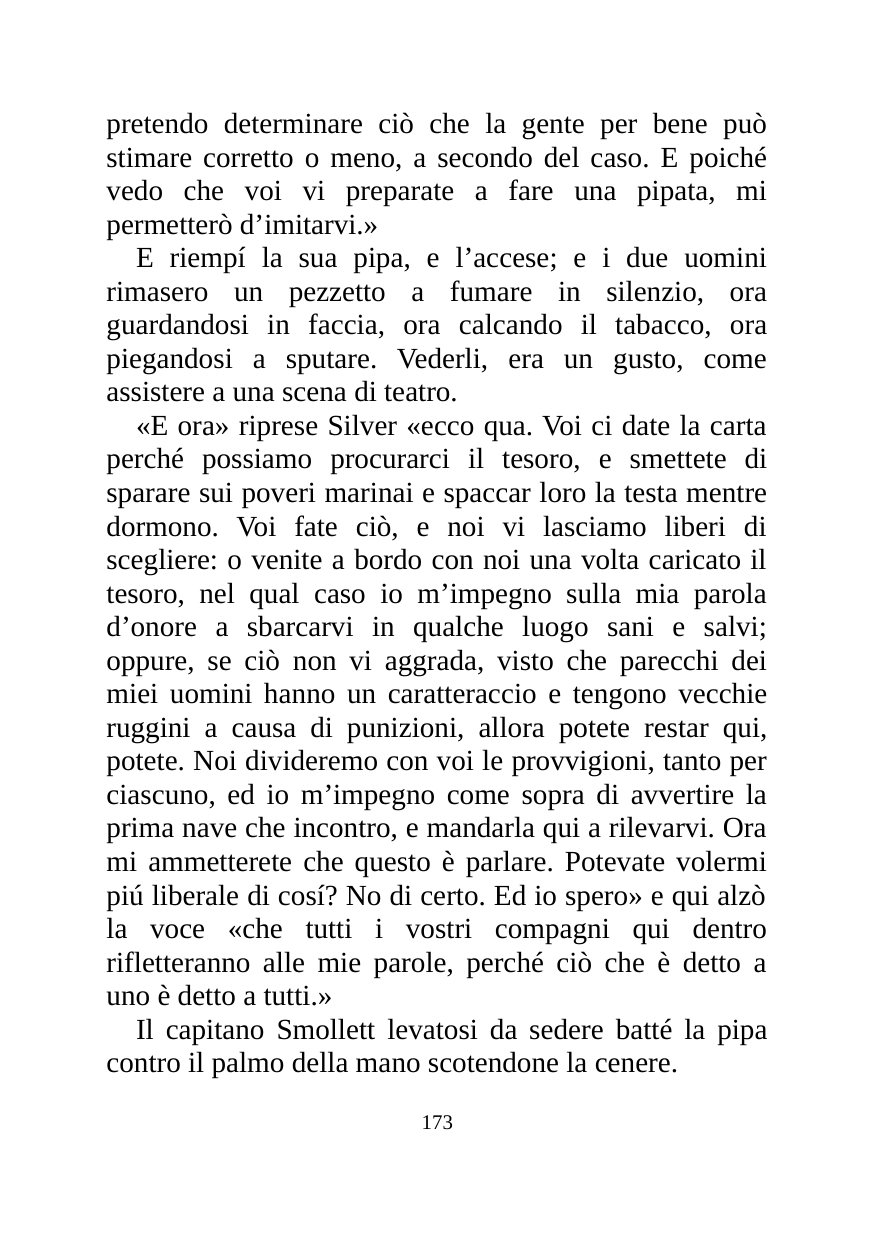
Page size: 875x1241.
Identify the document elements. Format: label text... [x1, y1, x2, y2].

text Il capitano Smollett levatosi da sedere batté la pipa contro il palmo della mano scotendone la cenere. [106, 1012, 768, 1079]
text «E ora» riprese Silver «ecco qua. Voi ci date la carta perché possiamo procurarci il tesoro, e smettete di sparare sui poveri marinai e spaccar loro la testa mentre dormono. Voi fate ciò, e noi vi lasciamo liberi di scegliere: o venite a bordo con noi una volta caricato il tesoro, nel qual caso io m’impegno sulla mia parola d’onore a sbarcarvi in qualche luogo sani e salvi; oppure, se ciò non vi aggrada, visto che parecchi dei miei uomini hanno un caratteraccio e tengono vecchie ruggini a causa di punizioni, allora potete restar qui, potete. Noi divideremo con voi le provvigioni, tanto per ciascuno, ed io m’impegno come sopra di avvertire la prima nave che incontro, e mandarla qui a rilevarvi. Ora mi ammetterete che questo è parlare. Potevate volermi piú liberale di cosí? No di certo. Ed io spero» e qui alzò la voce «che tutti i vostri compagni qui dentro rifletteranno alle mie parole, perché ciò che è detto a uno è detto a tutti.» [106, 408, 768, 1012]
text pretendo determinare ciò che la gente per bene può stimare corretto o meno, a secondo del caso. E poiché vedo che voi vi preparate a fare una pipata, mi permetterò d’imitarvi.» [106, 106, 768, 240]
text E riempí la sua pipa, e l’accese; e i due uomini rimasero un pezzetto a fumare in silenzio, ora guardandosi in faccia, ora calcando il tabacco, ora piegandosi a sputare. Vederli, era un gusto, come assistere a una scena di teatro. [106, 240, 768, 408]
